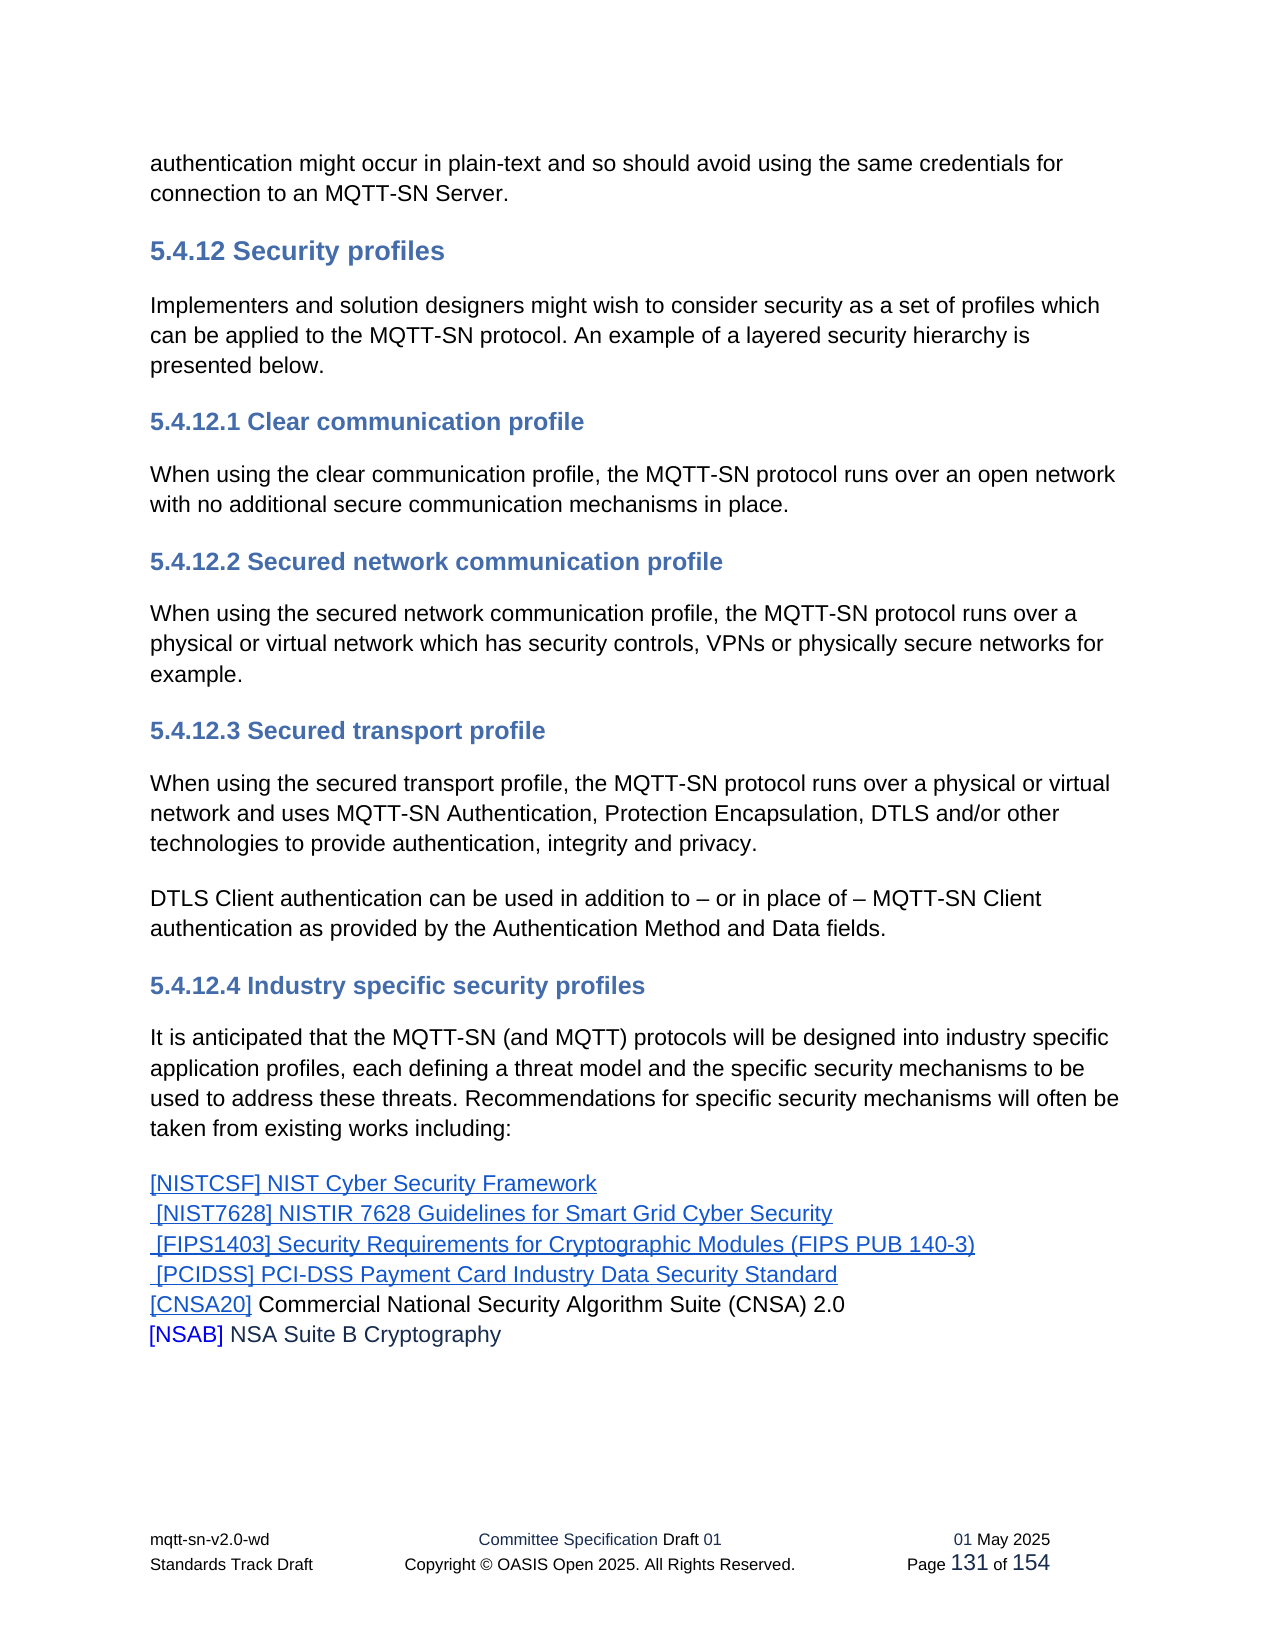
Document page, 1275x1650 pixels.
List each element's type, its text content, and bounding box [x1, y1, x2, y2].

text [NISTCSF] NIST Cyber Security Framework [NIST7628] NISTIR 7628 Guidelines for Smart Grid Cyber Security [FIPS1403] Security Requirements for Cryptographic Modules (FIPS PUB 140-3) [PCIDSS] PCI-DSS Payment Card Industry Data Security Standard [CNSA20] Commercial National Security Algorithm Suite (CNSA) 2.0 [150, 1170, 1125, 1317]
text When using the secured transport profile, the MQTT-SN protocol runs over a physical or virtual network and uses MQTT-SN Authentication, Protection Encapsulation, DTLS and/or other technologies to provide authentication, integrity and privacy. [150, 769, 1125, 856]
subtitle 5.4.12.2 Secured network communication profile [150, 546, 1124, 575]
subtitle 5.4.12.3 Secured transport profile [150, 716, 1124, 744]
text Implementers and solution designers might wish to consider security as a set of profiles which can be applied to the MQTT-SN protocol. An example of a layered security hierarchy is presented below. [150, 292, 1125, 378]
text It is anticipated that the MQTT-SN (and MQTT) protocols will be designed into industry specific application profiles, each defining a threat model and the specific security mechanisms to be used to address these threats. Recommendations for specific security mechanisms will often be taken from existing works including: [150, 1024, 1125, 1141]
text DTLS Client authentication can be used in addition to – or in place of – MQTT-SN Client authentication as provided by the Authentication Method and Data fields. [150, 885, 1125, 942]
text [NSAB] NSA Suite B Cryptography [148, 1321, 1124, 1348]
text When using the clear communication profile, the MQTT-SN protocol runs over an open network with no additional secure communication mechanisms in place. [150, 461, 1125, 518]
text authentication might occur in plain-text and so should avoid using the same credentials for connection to an MQTT-SN Server. [150, 150, 1125, 207]
subtitle 5.4.12.4 Industry specific security profiles [150, 971, 1124, 999]
subtitle 5.4.12.1 Clear communication profile [150, 407, 1124, 436]
text When using the secured network communication profile, the MQTT-SN protocol runs over a physical or virtual network which has security controls, VPNs or physically secure networks for example. [150, 600, 1125, 687]
subtitle 5.4.12 Security profiles [150, 235, 1124, 267]
